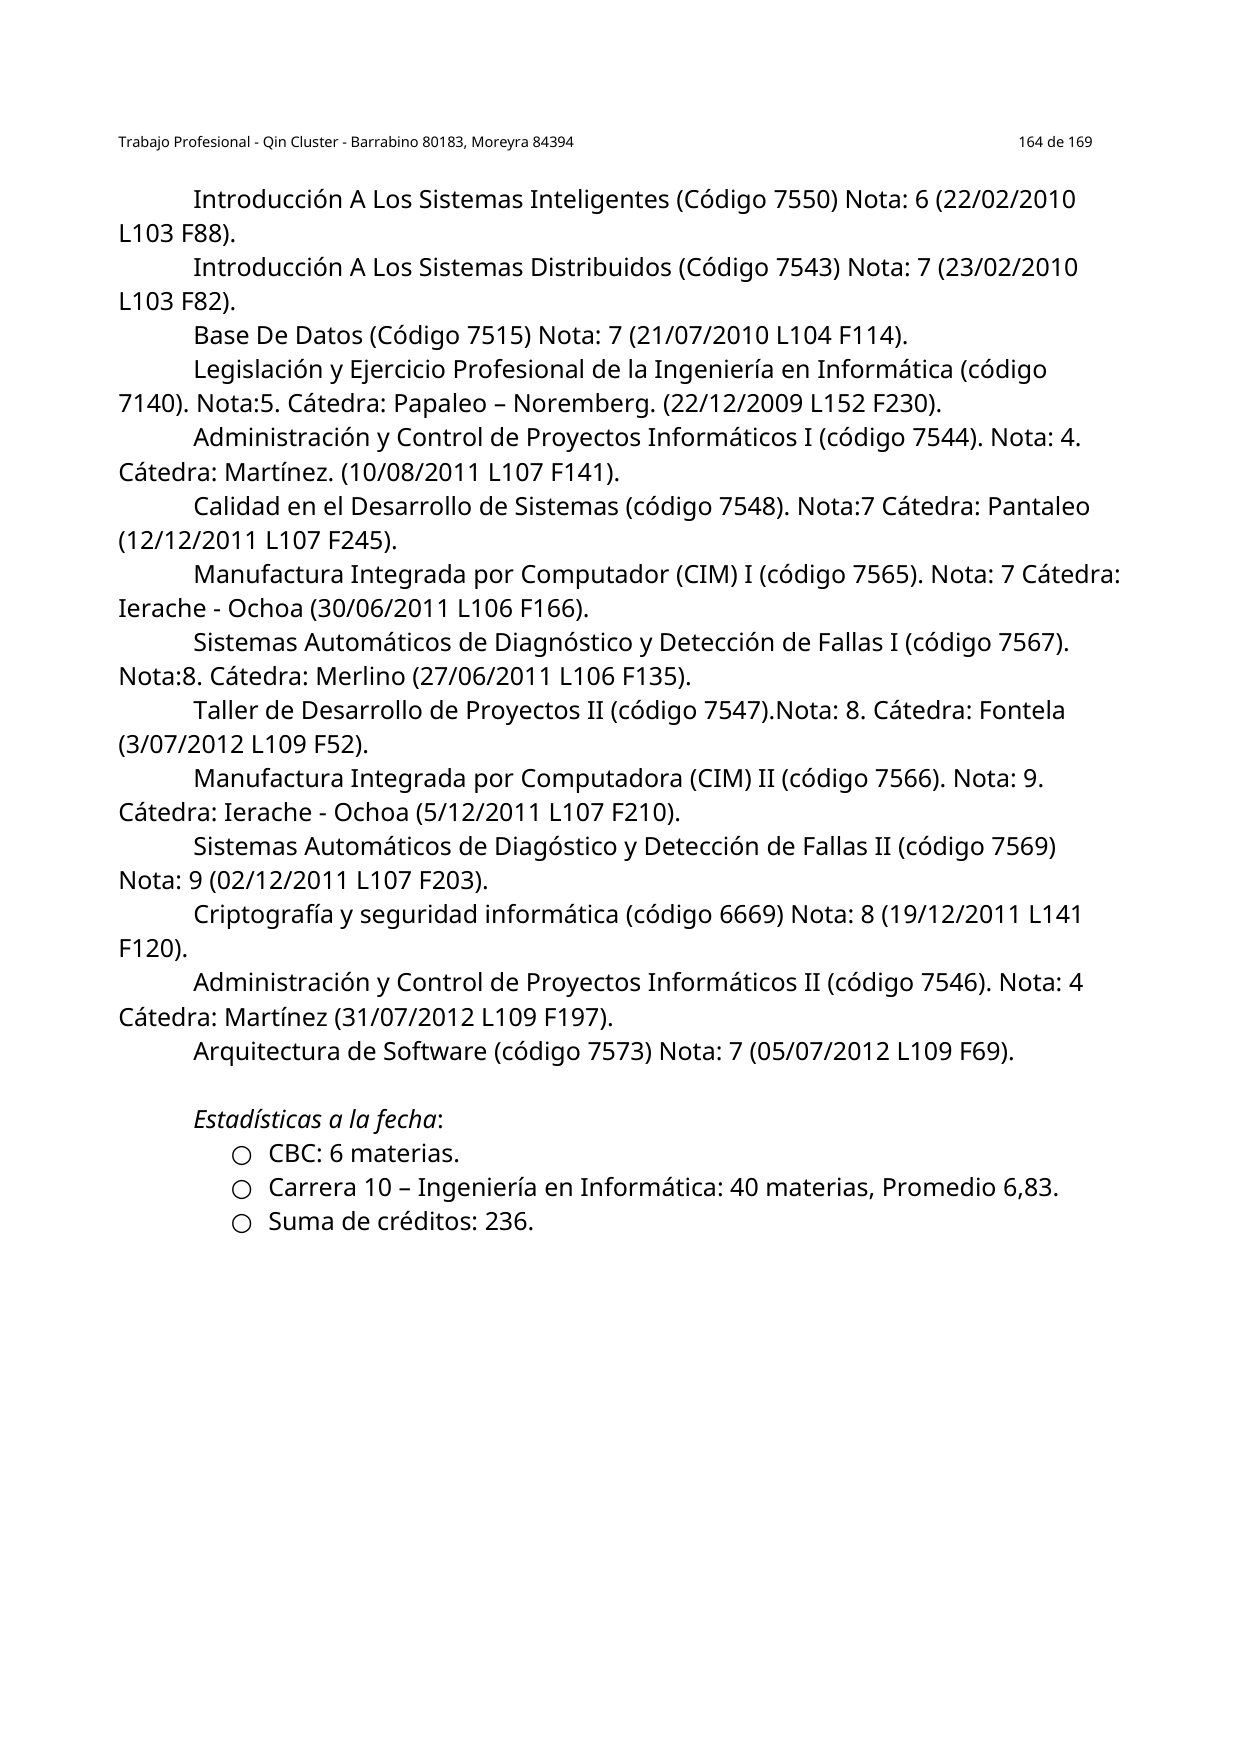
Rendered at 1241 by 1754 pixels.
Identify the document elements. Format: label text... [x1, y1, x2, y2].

text Estadísticas a la fecha: [118, 1101, 1122, 1135]
text Criptografía y seguridad informática (código 6669) Nota: 8 (19/12/2011 L141 F120). [118, 897, 1122, 965]
text Taller de Desarrollo de Proyectos II (código 7547).Nota: 8. Cátedra: Fontela (3/07/2012 L109 F52). [118, 693, 1122, 761]
text Introducción A Los Sistemas Inteligentes (Código 7550) Nota: 6 (22/02/2010 L103 F88). [118, 182, 1122, 250]
list Carrera 10 – Ingeniería en Informática: 40 materias, Promedio 6,83. [231, 1169, 1122, 1203]
list Suma de créditos: 236. [231, 1203, 1122, 1238]
text Manufactura Integrada por Computadora (CIM) II (código 7566). Nota: 9. Cátedra: Ierache - Ochoa (5/12/2011 L107 F210). [118, 761, 1122, 829]
list CBC: 6 materias. [231, 1135, 1122, 1169]
text Base De Datos (Código 7515) Nota: 7 (21/07/2010 L104 F114). [118, 318, 1122, 352]
text Manufactura Integrada por Computador (CIM) I (código 7565). Nota: 7 Cátedra: Ierache - Ochoa (30/06/2011 L106 F166). [118, 556, 1122, 624]
text Introducción A Los Sistemas Distribuidos (Código 7543) Nota: 7 (23/02/2010 L103 F82). [118, 250, 1122, 318]
text Sistemas Automáticos de Diagóstico y Detección de Fallas II (código 7569) Nota: 9 (02/12/2011 L107 F203). [118, 829, 1122, 897]
text Administración y Control de Proyectos Informáticos II (código 7546). Nota: 4 Cátedra: Martínez (31/07/2012 L109 F197). [118, 965, 1122, 1033]
text Arquitectura de Software (código 7573) Nota: 7 (05/07/2012 L109 F69). [118, 1033, 1122, 1067]
text Sistemas Automáticos de Diagnóstico y Detección de Fallas I (código 7567). Nota:8. Cátedra: Merlino (27/06/2011 L106 F135). [118, 624, 1122, 693]
text Calidad en el Desarrollo de Sistemas (código 7548). Nota:7 Cátedra: Pantaleo (12/12/2011 L107 F245). [118, 488, 1122, 556]
text Administración y Control de Proyectos Informáticos I (código 7544). Nota: 4. Cátedra: Martínez. (10/08/2011 L107 F141). [118, 420, 1122, 488]
text Legislación y Ejercicio Profesional de la Ingeniería en Informática (código 7140). Nota:5. Cátedra: Papaleo – Noremberg. (22/12/2009 L152 F230). [118, 352, 1122, 420]
